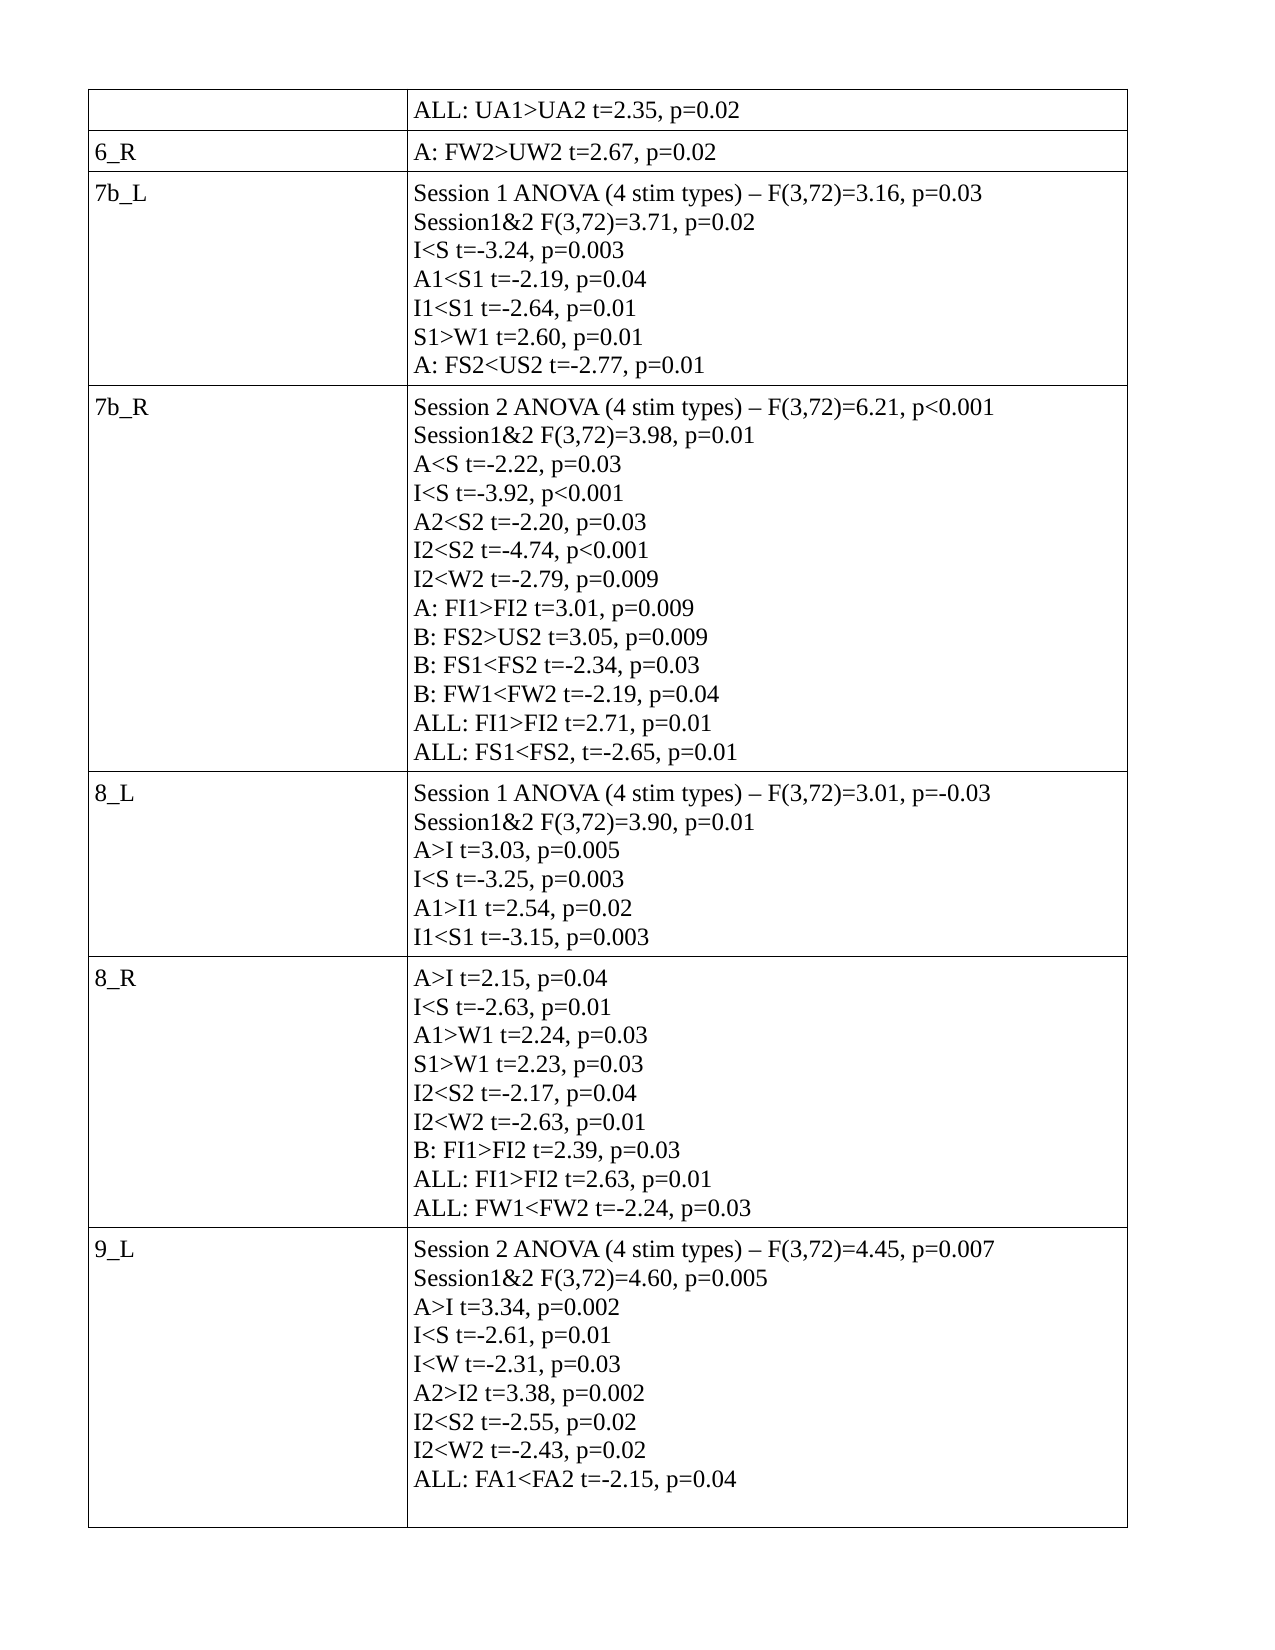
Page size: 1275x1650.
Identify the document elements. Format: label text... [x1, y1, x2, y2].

table_cell 7b_R [89, 386, 407, 771]
table_cell 6_R [89, 131, 407, 171]
table_cell 7b_L [89, 172, 407, 385]
table_cell Session 2 ANOVA (4 stim types) – F(3,72)=4.45, p=0.007 Session1&2 F(3,72)=4.60, p=0.005 A>I t=3.34, p=0.002 I<S t=-2.61, p=0.01 I<W t=-2.31, p=0.03 A2>I2 t=3.38, p=0.002 I2<S2 t=-2.55, p=0.02 I2<W2 t=-2.43, p=0.02 ALL: FA1<FA2 t=-2.15, p=0.04 [408, 1228, 1127, 1527]
table_cell A>I t=2.15, p=0.04 I<S t=-2.63, p=0.01 A1>W1 t=2.24, p=0.03 S1>W1 t=2.23, p=0.03 I2<S2 t=-2.17, p=0.04 I2<W2 t=-2.63, p=0.01 B: FI1>FI2 t=2.39, p=0.03 ALL: FI1>FI2 t=2.63, p=0.01 ALL: FW1<FW2 t=-2.24, p=0.03 [408, 957, 1127, 1227]
table_cell ALL: UA1>UA2 t=2.35, p=0.02 [408, 90, 1127, 130]
table_cell A: FW2>UW2 t=2.67, p=0.02 [408, 131, 1127, 171]
table_cell 8_R [89, 957, 407, 1227]
table_cell Session 1 ANOVA (4 stim types) – F(3,72)=3.01, p=-0.03 Session1&2 F(3,72)=3.90, p=0.01 A>I t=3.03, p=0.005 I<S t=-3.25, p=0.003 A1>I1 t=2.54, p=0.02 I1<S1 t=-3.15, p=0.003 [408, 772, 1127, 956]
table_cell [89, 90, 407, 130]
table_cell Session 2 ANOVA (4 stim types) – F(3,72)=6.21, p<0.001 Session1&2 F(3,72)=3.98, p=0.01 A<S t=-2.22, p=0.03 I<S t=-3.92, p<0.001 A2<S2 t=-2.20, p=0.03 I2<S2 t=-4.74, p<0.001 I2<W2 t=-2.79, p=0.009 A: FI1>FI2 t=3.01, p=0.009 B: FS2>US2 t=3.05, p=0.009 B: FS1<FS2 t=-2.34, p=0.03 B: FW1<FW2 t=-2.19, p=0.04 ALL: FI1>FI2 t=2.71, p=0.01 ALL: FS1<FS2, t=-2.65, p=0.01 [408, 386, 1127, 771]
table_cell 8_L [89, 772, 407, 956]
table_cell Session 1 ANOVA (4 stim types) – F(3,72)=3.16, p=0.03 Session1&2 F(3,72)=3.71, p=0.02 I<S t=-3.24, p=0.003 A1<S1 t=-2.19, p=0.04 I1<S1 t=-2.64, p=0.01 S1>W1 t=2.60, p=0.01 A: FS2<US2 t=-2.77, p=0.01 [408, 172, 1127, 385]
table_cell 9_L [89, 1228, 407, 1527]
